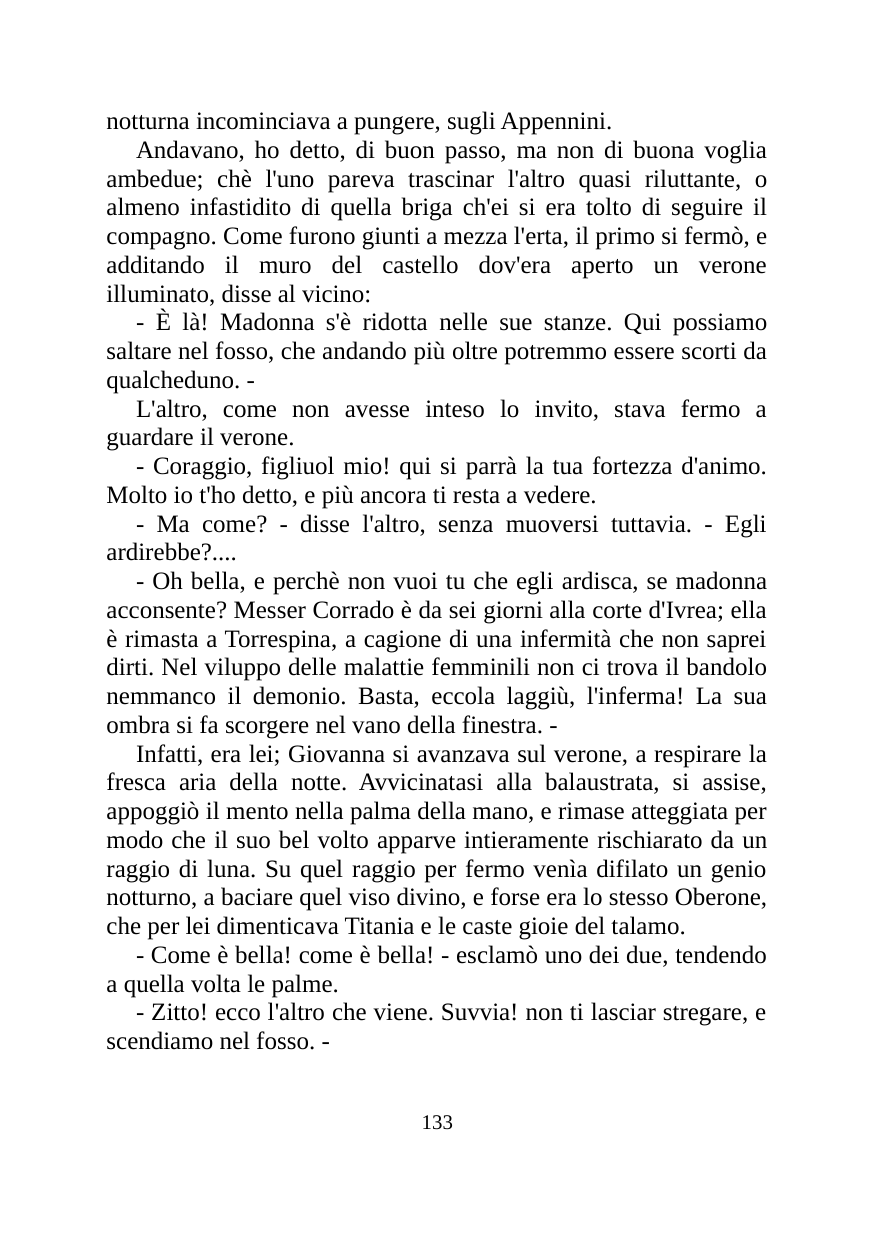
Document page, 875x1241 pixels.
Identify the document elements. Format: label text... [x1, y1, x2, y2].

text - Zitto! ecco l'altro che viene. Suvvia! non ti lasciar stregare, e scendiamo nel fosso. - [106, 997, 768, 1055]
text - Coraggio, figliuol mio! qui si parrà la tua fortezza d'animo. Molto io t'ho detto, e più ancora ti resta a vedere. [106, 451, 768, 509]
text - Come è bella! come è bella! - esclamò uno dei due, tendendo a quella volta le palme. [106, 940, 768, 997]
text - È là! Madonna s'è ridotta nelle sue stanze. Qui possiamo saltare nel fosso, che andando più oltre potremmo essere scorti da qualcheduno. - [106, 307, 768, 394]
text - Oh bella, e perchè non vuoi tu che egli ardisca, se madonna acconsente? Messer Corrado è da sei giorni alla corte d'Ivrea; ella è rimasta a Torrespina, a cagione di una infermità che non saprei dirti. Nel viluppo delle malattie femminili non ci trova il bandolo nemmanco il demonio. Basta, eccola laggiù, l'inferma! La sua ombra si fa scorgere nel vano della finestra. - [106, 566, 768, 739]
text notturna incominciava a pungere, sugli Appennini. [106, 106, 768, 135]
text Andavano, ho detto, di buon passo, ma non di buona voglia ambedue; chè l'uno pareva trascinar l'altro quasi riluttante, o almeno infastidito di quella briga ch'ei si era tolto di seguire il compagno. Come furono giunti a mezza l'erta, il primo si fermò, e additando il muro del castello dov'era aperto un verone illuminato, disse al vicino: [106, 135, 768, 307]
text L'altro, come non avesse inteso lo invito, stava fermo a guardare il verone. [106, 394, 768, 451]
text - Ma come? - disse l'altro, senza muoversi tuttavia. - Egli ardirebbe?.... [106, 509, 768, 566]
text Infatti, era lei; Giovanna si avanzava sul verone, a respirare la fresca aria della notte. Avvicinatasi alla balaustrata, si assise, appoggiò il mento nella palma della mano, e rimase atteggiata per modo che il suo bel volto apparve intieramente rischiarato da un raggio di luna. Su quel raggio per fermo venìa difilato un genio notturno, a baciare quel viso divino, e forse era lo stesso Oberone, che per lei dimenticava Titania e le caste gioie del talamo. [106, 739, 768, 940]
